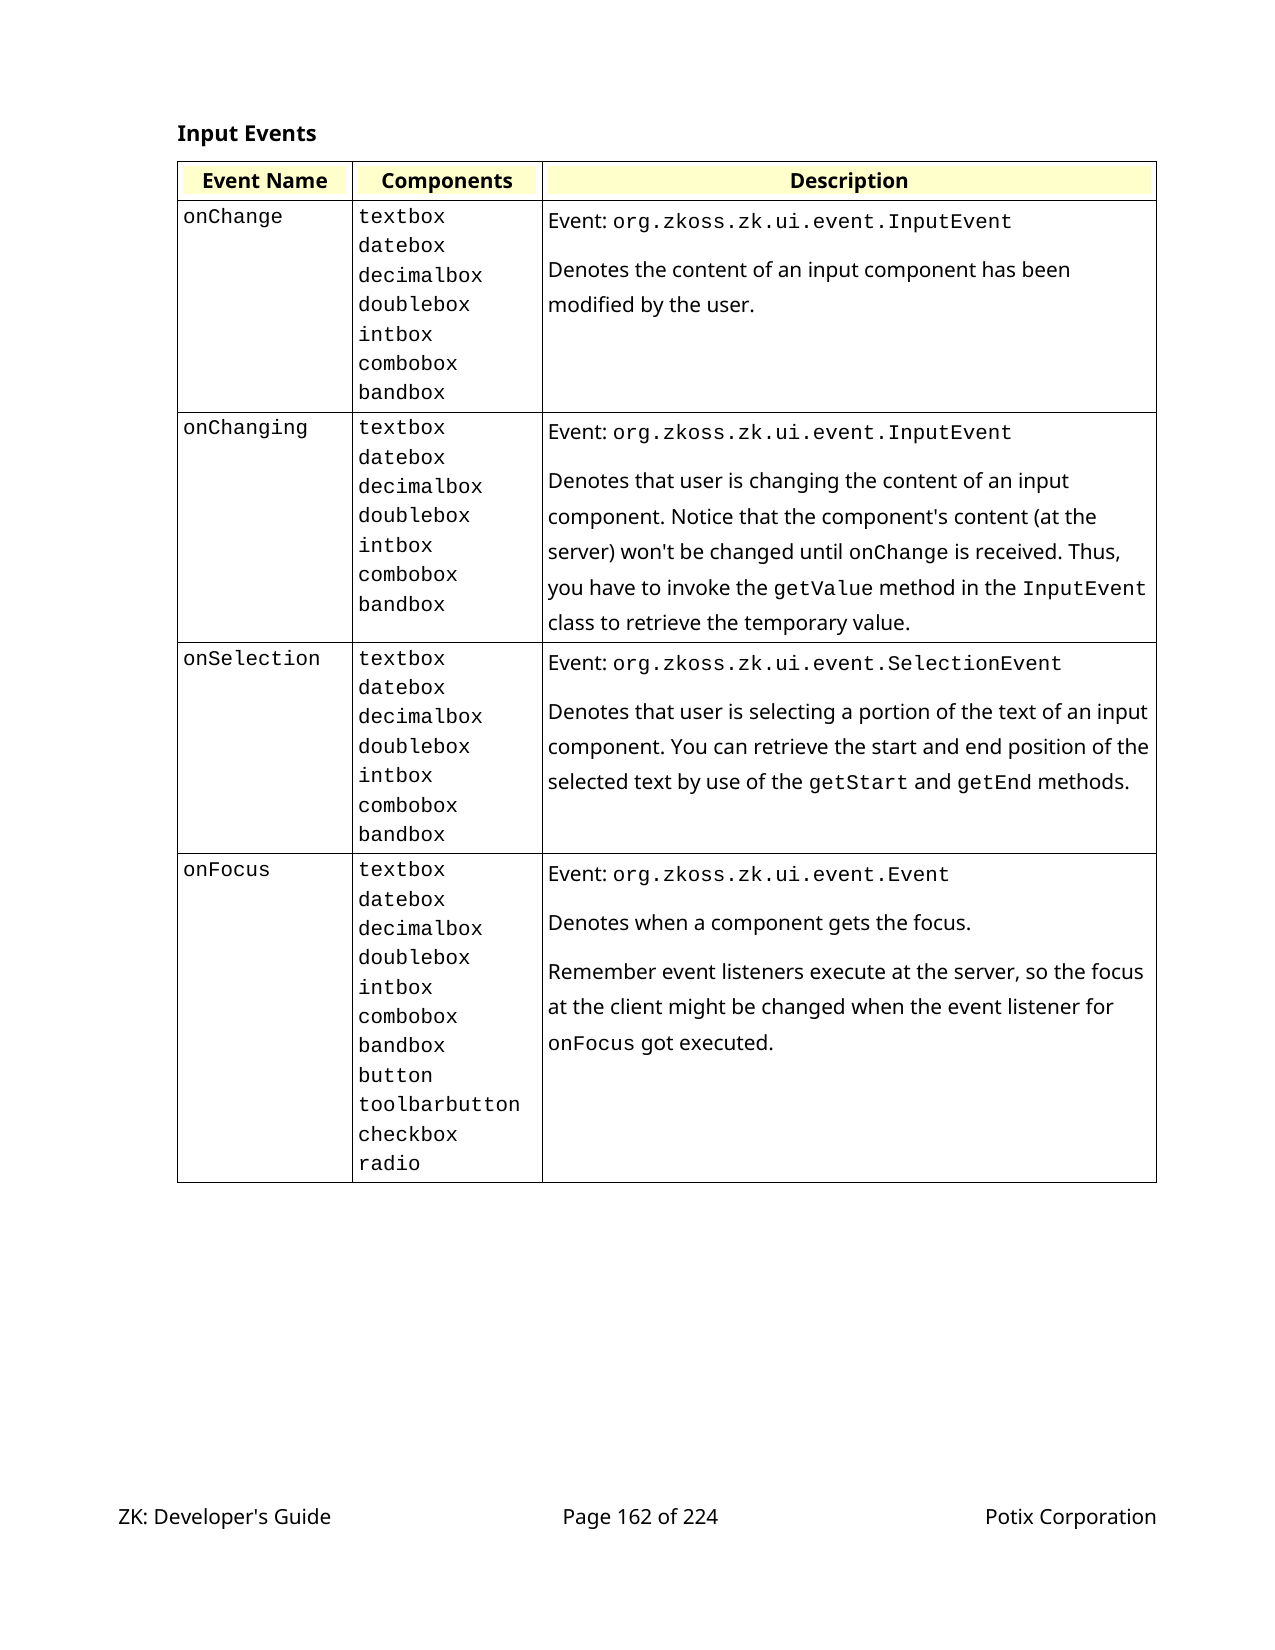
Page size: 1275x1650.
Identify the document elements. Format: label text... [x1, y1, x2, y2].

table_cell Event: org.zkoss.zk.ui.event.SelectionEvent Denotes that user is selecting a portion of the text of an input component. You can retrieve the start and end position of the selected text by use of the getStart and getEnd methods. [543, 643, 1156, 853]
table_cell textbox datebox decimalbox doublebox intbox combobox bandbox [353, 413, 542, 642]
table_header Components [353, 162, 542, 200]
table_cell onChange [178, 201, 352, 412]
table_cell Event: org.zkoss.zk.ui.event.Event Denotes when a component gets the focus. Remember event listeners execute at the server, so the focus at the client might be changed when the event listener for onFocus got executed. [543, 854, 1156, 1182]
table_header Description [543, 162, 1156, 200]
table_cell onFocus [178, 854, 352, 1182]
table_cell Event: org.zkoss.zk.ui.event.InputEvent Denotes that user is changing the content of an input component. Notice that the component's content (at the server) won't be changed until onChange is received. Thus, you have to invoke the getValue method in the InputEvent class to retrieve the temporary value. [543, 413, 1156, 642]
table_cell onChanging [178, 413, 352, 642]
table_cell Event: org.zkoss.zk.ui.event.InputEvent Denotes the content of an input component has been modified by the user. [543, 201, 1156, 412]
table_cell textbox datebox decimalbox doublebox intbox combobox bandbox [353, 643, 542, 853]
subtitle Input Events [177, 118, 1157, 148]
table_header Event Name [178, 162, 352, 200]
table_cell onSelection [178, 643, 352, 853]
table_cell textbox datebox decimalbox doublebox intbox combobox bandbox [353, 201, 542, 412]
table_cell textbox datebox decimalbox doublebox intbox combobox bandbox button toolbarbutton checkbox radio [353, 854, 542, 1182]
